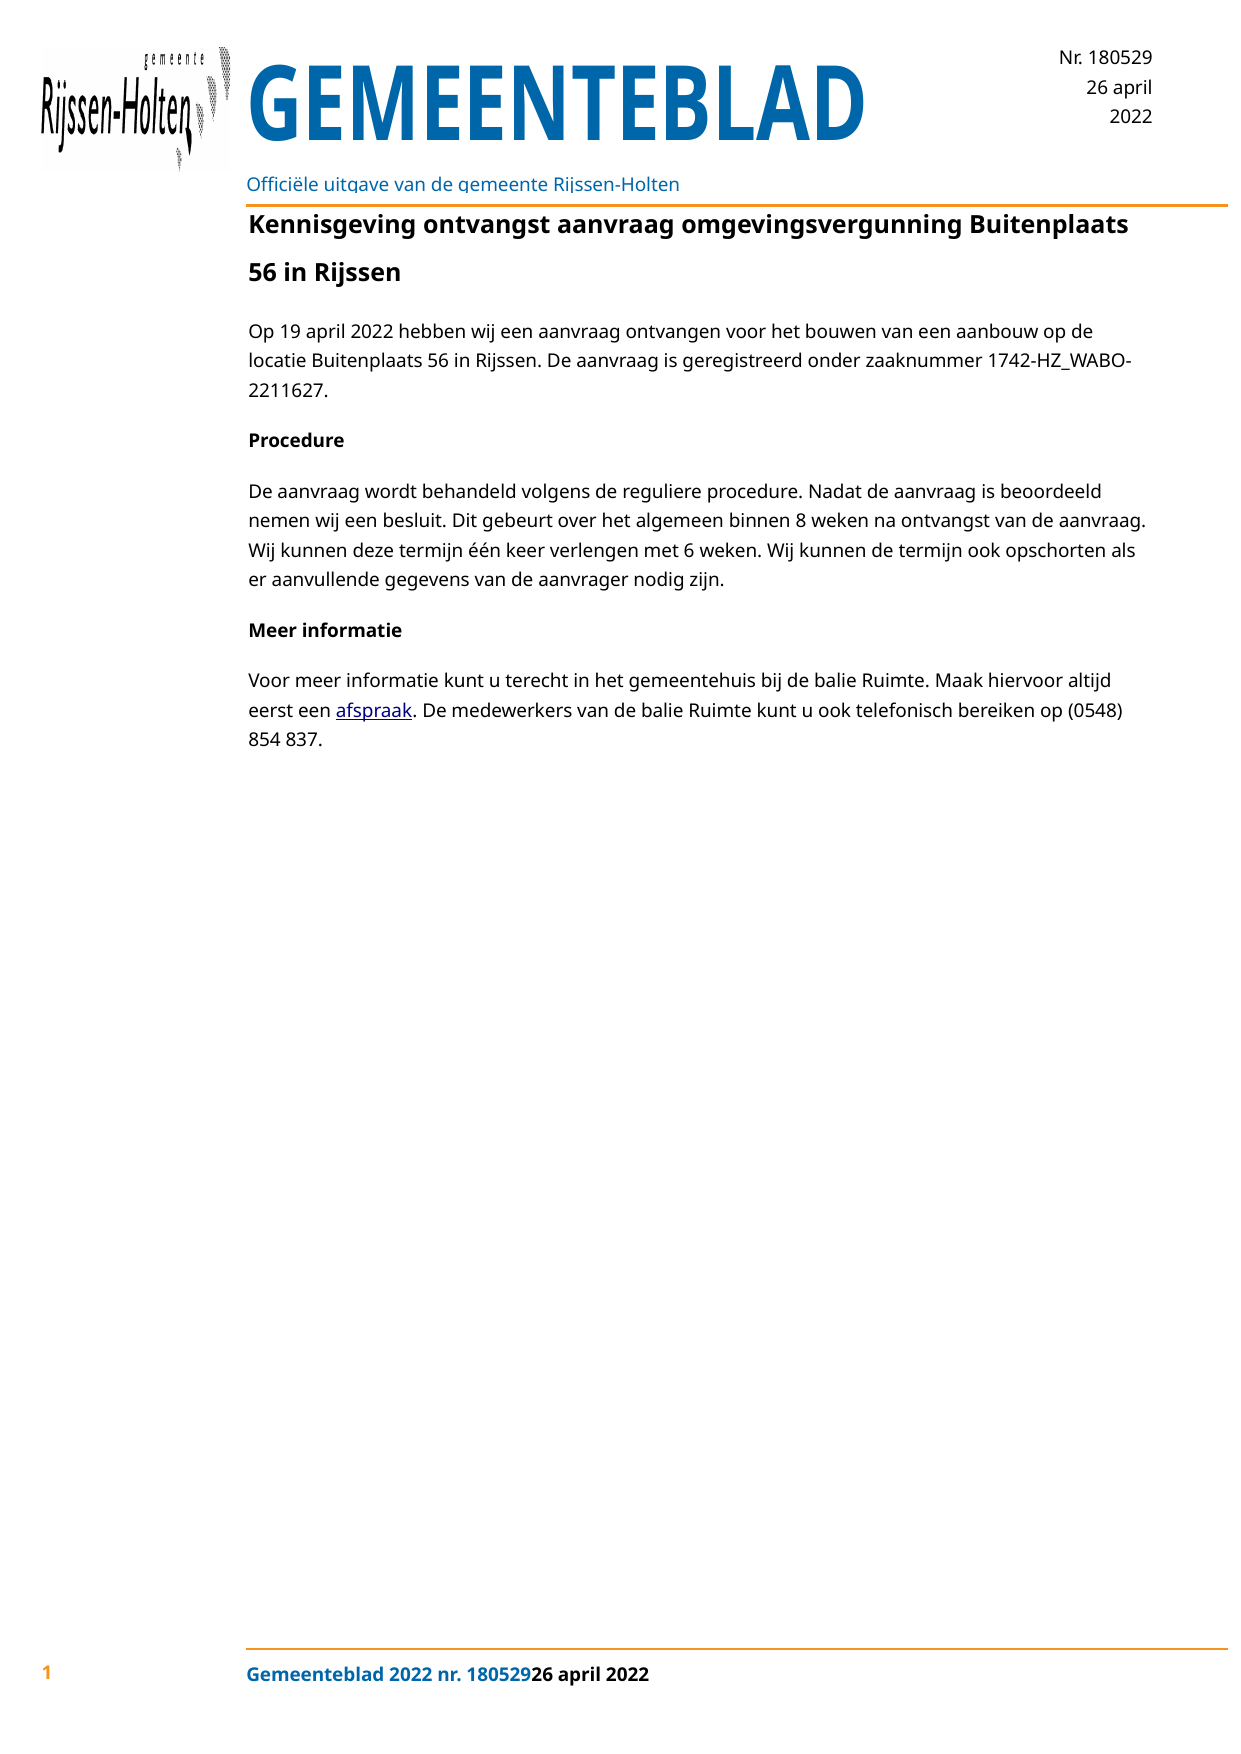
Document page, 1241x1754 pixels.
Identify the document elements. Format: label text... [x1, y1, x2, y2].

picture [41, 47, 231, 172]
text Procedure [248, 427, 1152, 453]
text De aanvraag wordt behandeld volgens de reguliere procedure. Nadat de aanvraag is beoordeeld nemen wij een besluit. Dit gebeurt over het algemeen binnen 8 weken na ontvangst van de aanvraag. Wij kunnen deze termijn één keer verlengen met 6 weken. Wij kunnen de termijn ook opschorten als er aanvullende gegevens van de aanvrager nodig zijn. [248, 478, 1152, 592]
text Kennisgeving ontvangst aanvraag omgevingsvergunning Buitenplaats 56 in Rijssen [248, 207, 1152, 288]
text Meer informatie [248, 617, 1152, 643]
text Op 19 april 2022 hebben wij een aanvraag ontvangen voor het bouwen van een aanbouw op de locatie Buitenplaats 56 in Rijssen. De aanvraag is geregistreerd onder zaaknummer 1742-HZ_WABO-2211627. [248, 318, 1152, 403]
text Voor meer informatie kunt u terecht in het gemeentehuis bij de balie Ruimte. Maak hiervoor altijd eerst een afspraak. De medewerkers van de balie Ruimte kunt u ook telefonisch bereiken op (0548) 854 837. [248, 667, 1152, 752]
